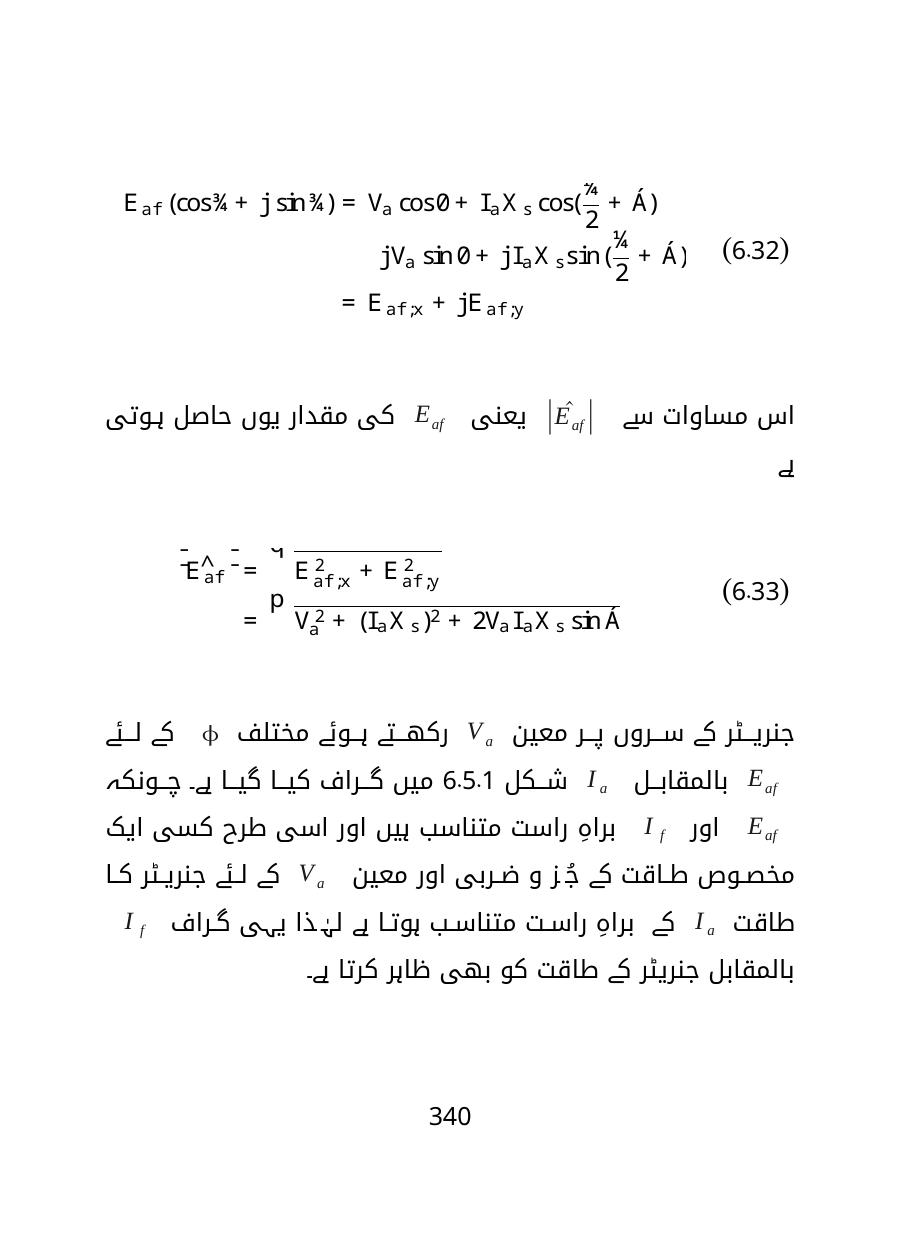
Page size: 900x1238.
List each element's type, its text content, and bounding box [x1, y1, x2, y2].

table_header (6.32) [713, 169, 795, 346]
text جنریٹر کے سروں پر معینرکھتے ہوئے مختلف کے لئے بالمقابل شکل 6.5.1 میں گراف کیا گیا ہے۔ چونکہ اور براہِ راست متناسب ہیں اور اسی طرح کسی ایک مخصوص طاقت کے جُز و ضربی اور معین کے لئے جنریٹر کا طاقتکے براہِ راست متناسب ہوتا ہے لہٰذا یہی گراف بالمقابل جنریٹر کے طاقت کو بھی ظاہر کرتا ہے۔ [105, 710, 795, 994]
table_header [105, 169, 713, 346]
table_header [105, 534, 705, 663]
text اس مساوات سے یعنی کی مقدار یوں حاصل ہوتی ہے [105, 393, 795, 488]
table_header (6.33) [705, 534, 795, 663]
